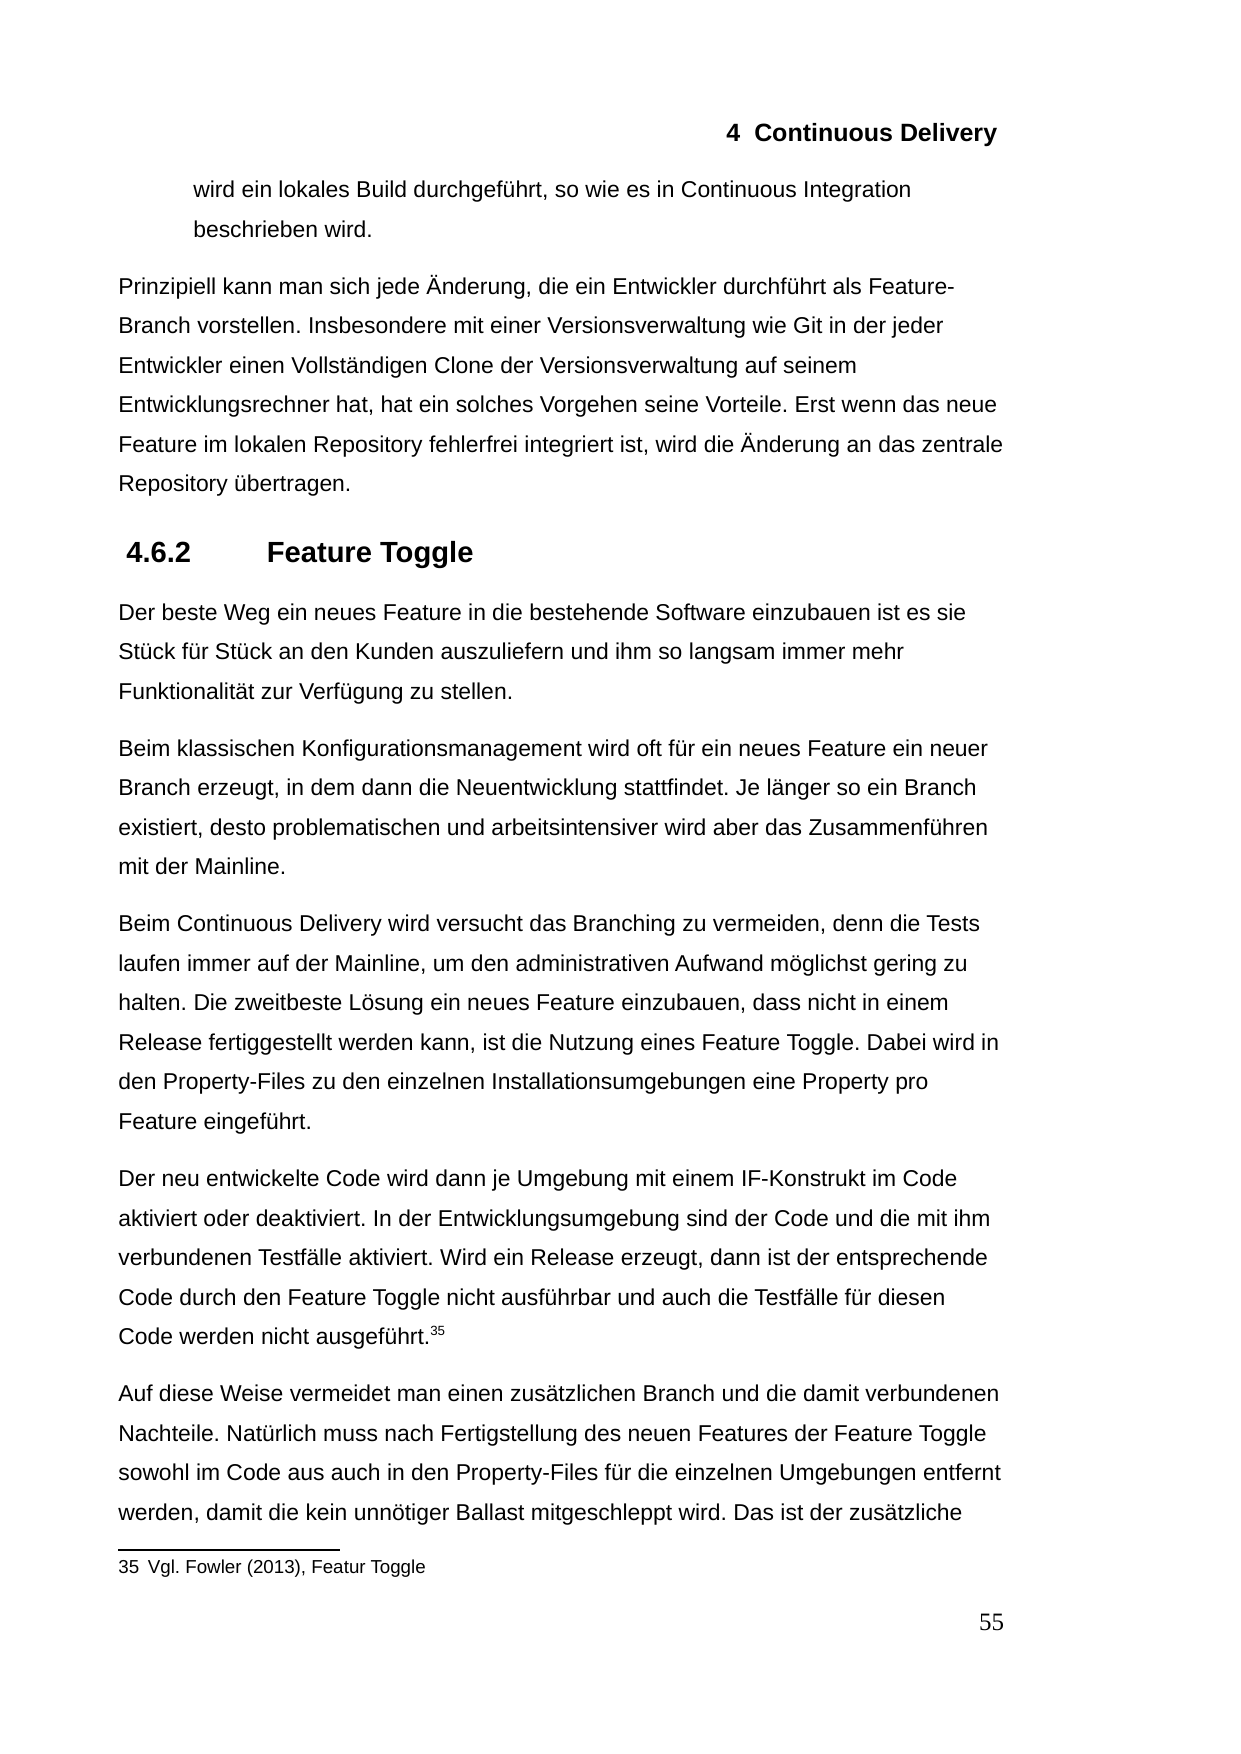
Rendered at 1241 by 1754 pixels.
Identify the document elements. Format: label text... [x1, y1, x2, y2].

text Beim Continuous Delivery wird versucht das Branching zu vermeiden, denn die Tests laufen immer auf der Mainline, um den administrativen Aufwand möglichst gering zu halten. Die zweitbeste Lösung ein neues Feature einzubauen, dass nicht in einem Release fertiggestellt werden kann, ist die Nutzung eines Feature Toggle. Dabei wird in den Property-Files zu den einzelnen Installationsumgebungen eine Property pro Feature eingeführt. [118, 910, 1004, 1134]
text Prinzipiell kann man sich jede Änderung, die ein Entwickler durchführt als Feature-Branch vorstellen. Insbesondere mit einer Versionsverwaltung wie Git in der jeder Entwickler einen Vollständigen Clone der Versionsverwaltung auf seinem Entwicklungsrechner hat, hat ein solches Vorgehen seine Vorteile. Erst wenn das neue Feature im lokalen Repository fehlerfrei integriert ist, wird die Änderung an das zentrale Repository übertragen. [118, 273, 1004, 497]
text Vgl. Fowler (2013), Featur Toggle [118, 1556, 1004, 1578]
list wird ein lokales Build durchgeführt, so wie es in Continuous Integration beschrieben wird. [156, 176, 1004, 242]
subtitle Feature Toggle [118, 535, 1004, 568]
text Der beste Weg ein neues Feature in die bestehende Software einzubauen ist es sie Stück für Stück an den Kunden auszuliefern und ihm so langsam immer mehr Funktionalität zur Verfügung zu stellen. [118, 599, 1004, 704]
text Der neu entwickelte Code wird dann je Umgebung mit einem IF-Konstrukt im Code aktiviert oder deaktiviert. In der Entwicklungsumgebung sind der Code und die mit ihm verbundenen Testfälle aktiviert. Wird ein Release erzeugt, dann ist der entsprechende Code durch den Feature Toggle nicht ausführbar und auch die Testfälle für diesen Code werden nicht ausgeführt. [118, 1165, 1004, 1349]
text Auf diese Weise vermeidet man einen zusätzlichen Branch und die damit verbundenen Nachteile. Natürlich muss nach Fertigstellung des neuen Features der Feature Toggle sowohl im Code aus auch in den Property-Files für die einzelnen Umgebungen entfernt werden, damit die kein unnötiger Ballast mitgeschleppt wird. Das ist der zusätzliche [118, 1380, 1004, 1525]
text Beim klassischen Konfigurationsmanagement wird oft für ein neues Feature ein neuer Branch erzeugt, in dem dann die Neuentwicklung stattfindet. Je länger so ein Branch existiert, desto problematischen und arbeitsintensiver wird aber das Zusammenführen mit der Mainline. [118, 735, 1004, 879]
